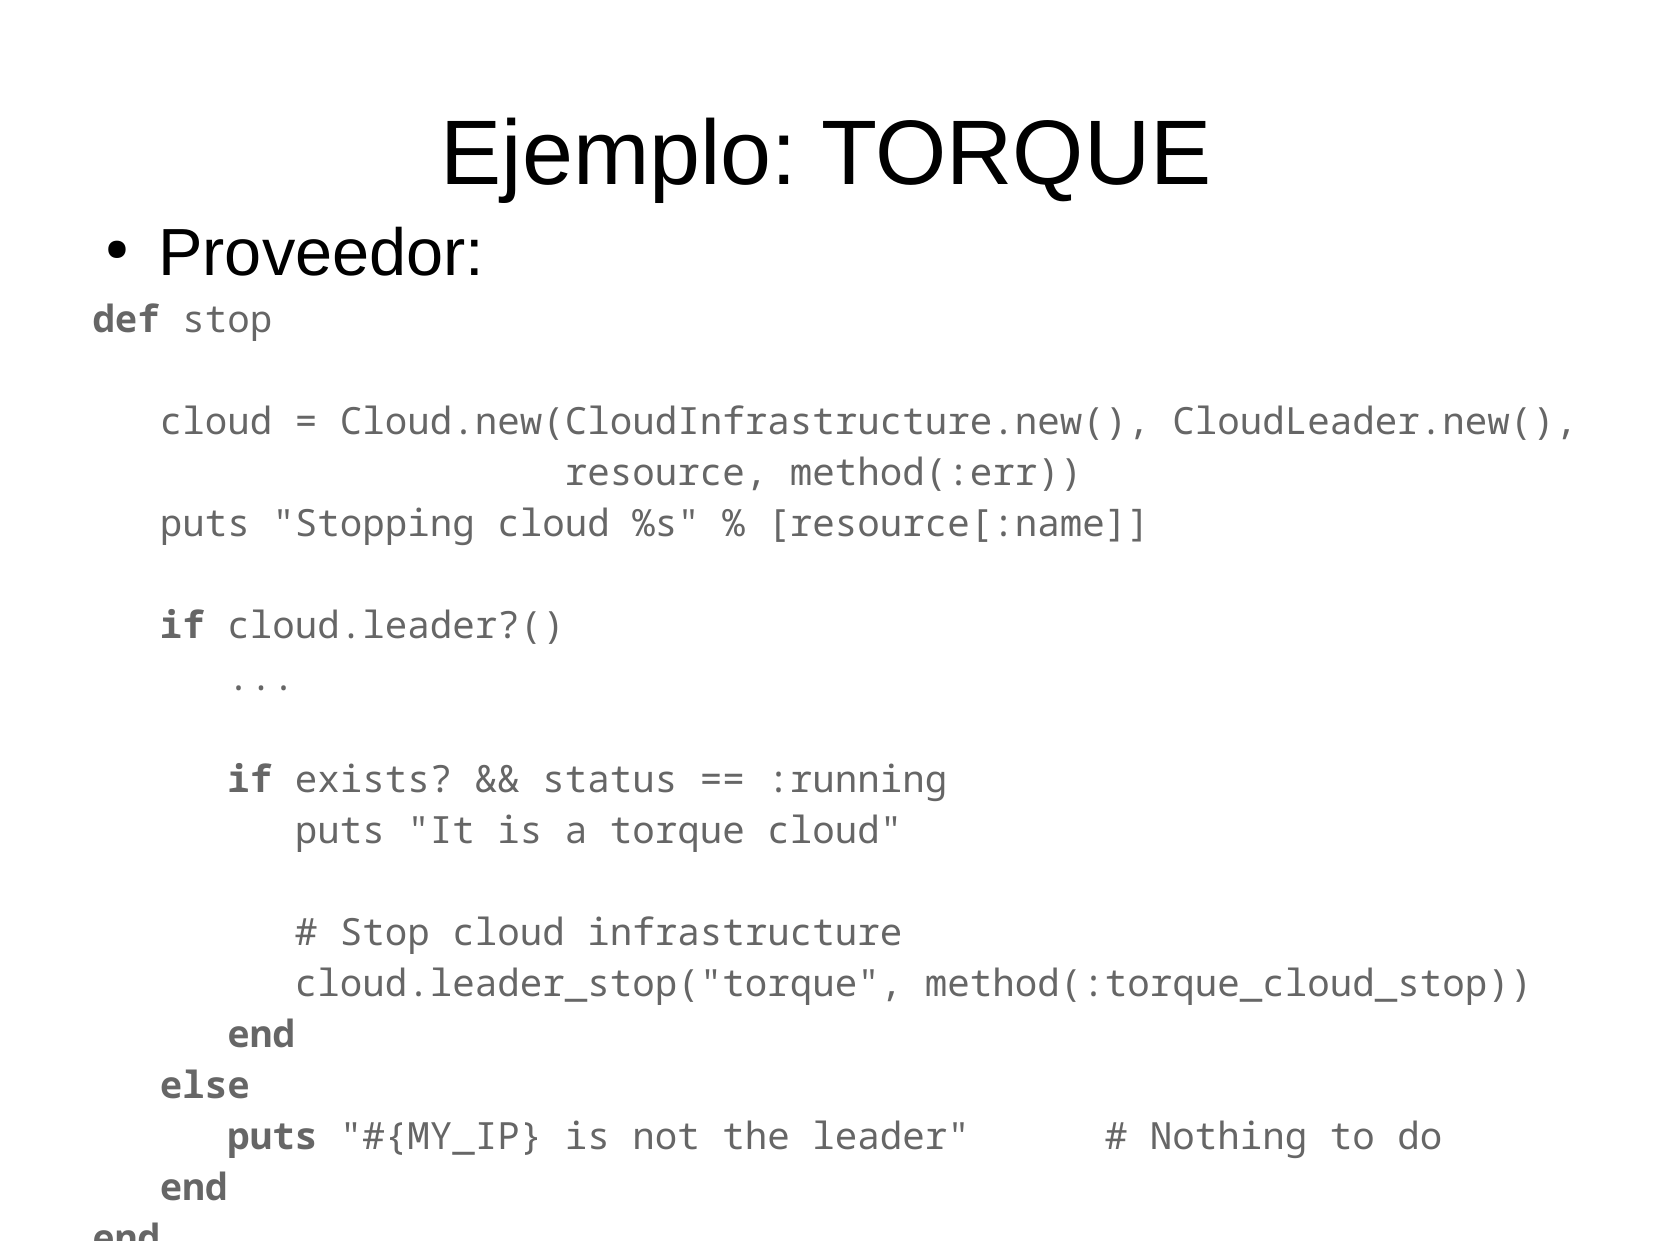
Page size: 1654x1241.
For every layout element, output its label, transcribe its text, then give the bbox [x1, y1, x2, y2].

title Ejemplo: TORQUE [82, 49, 1571, 257]
text_box def stop cloud = Cloud.new(CloudInfrastructure.new(), CloudLeader.new(), resource, method(:err)) puts "Stopping cloud %s" % [resource[:name]] if cloud.leader?() ... if exists? && status == :running puts "It is a torque cloud" # Stop cloud infrastructure cloud.leader_stop("torque", method(:torque_cloud_stop)) end else puts "#{MY_IP} is not the leader" # Nothing to do end end [77, 285, 1602, 1138]
list Proveedor: [87, 214, 1543, 285]
